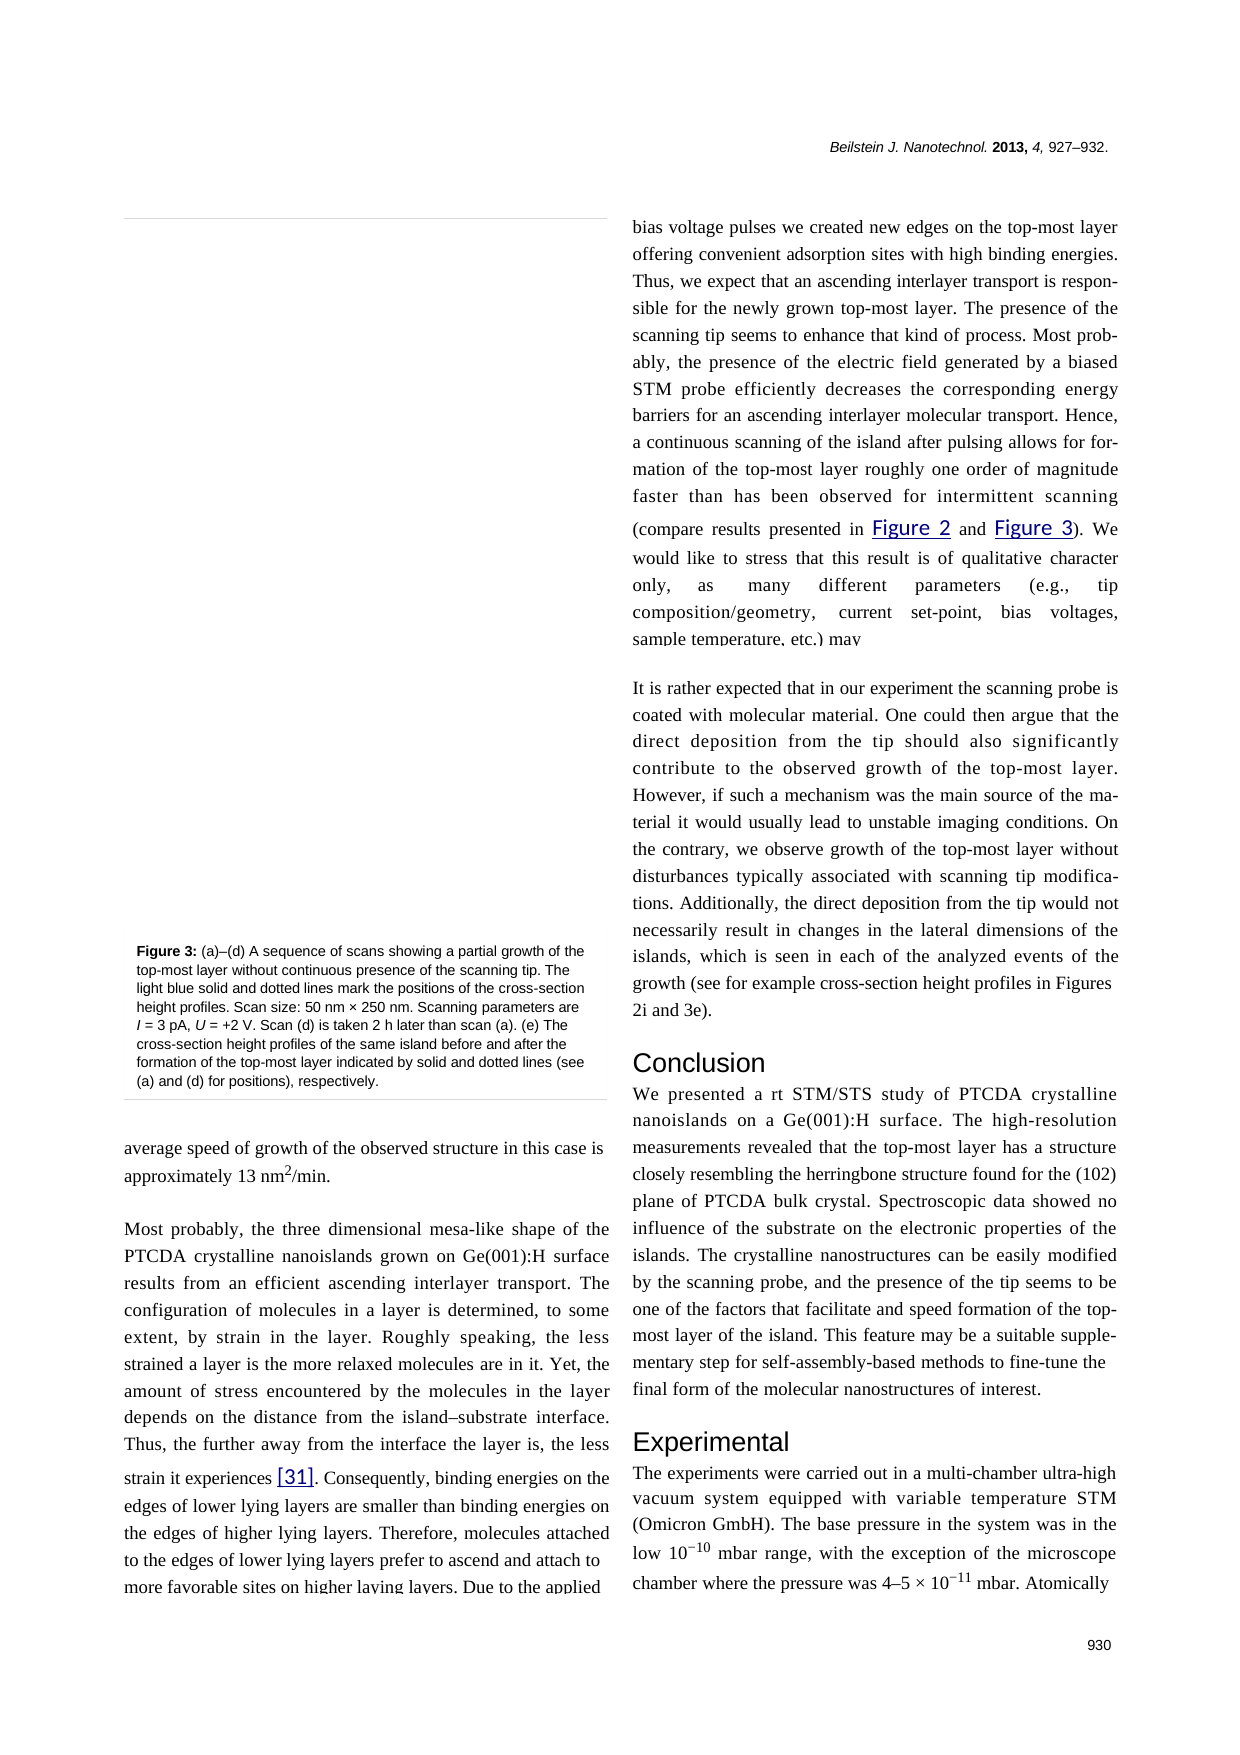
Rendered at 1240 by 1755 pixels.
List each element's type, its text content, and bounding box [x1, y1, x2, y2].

text 2i and 3e). [632, 999, 1120, 1021]
text Experimental [632, 1428, 1118, 1458]
text 930 [1087, 1637, 1113, 1653]
text Conclusion [632, 1049, 1118, 1079]
text Figure 3: (a)–(d) A sequence of scans showing a partial growth of the top-most layer without continuous presence of the scanning tip. The light blue solid and dotted lines mark the positions of the cross-section height profiles. Scan size: 50 nm × 250 nm. Scanning parameters are I = 3 pA, U = +2 V. Scan (d) is taken 2 h later than scan (a). (e) The cross-section height profiles of the same island before and after the formation of the top-most layer indicated by solid and dotted lines (see [136, 943, 589, 1071]
text It is rather expected that in our experiment the scanning probe is coated with molecular material. One could then argue that the direct deposition from the tip should also significantly contribute to the observed growth of the top-most layer. However, if such a mechanism was the main source of the ma- terial it would usually lead to unstable imaging conditions. On the contrary, we observe growth of the top-most layer without disturbances typically associated with scanning tip modifica- tions. Additionally, the direct deposition from the tip would not necessarily result in changes in the lateral dimensions of the islands, which is seen in each of the analyzed events of the growth (see for example cross-section height profiles in Figures [632, 677, 1119, 994]
text Most probably, the three dimensional mesa-like shape of the PTCDA crystalline nanoislands grown on Ge(001):H surface results from an efficient ascending interlayer transport. The configuration of molecules in a layer is determined, to some extent, by strain in the layer. Roughly speaking, the less strained a layer is the more relaxed molecules are in it. Yet, the amount of stress encountered by the molecules in the layer depends on the distance from the island–substrate interface. Thus, the further away from the interface the layer is, the less strain it experiences [31]. Consequently, binding energies on the edges of lower lying layers are smaller than binding energies on the edges of higher lying layers. Therefore, molecules attached to the edges of lower lying layers prefer to ascend and attach to [124, 1218, 610, 1571]
text bias voltage pulses we created new edges on the top-most layer offering convenient adsorption sites with high binding energies. Thus, we expect that an ascending interlayer transport is respon- sible for the newly grown top-most layer. The presence of the scanning tip seems to enhance that kind of process. Most prob- ably, the presence of the electric field generated by a biased STM probe efficiently decreases the corresponding energy barriers for an ascending interlayer molecular transport. Hence, a continuous scanning of the island after pulsing allows for for- mation of the top-most layer roughly one order of magnitude faster than has been observed for intermittent scanning (compare results presented in Figure 2 and Figure 3). We would like to stress that this result is of qualitative character only, as many different parameters (e.g., tip composition/geometry, current set-point, bias voltages, sample temperature, etc.) may [632, 216, 1118, 645]
text more favorable sites on higher laying layers. Due to the applied [124, 1576, 611, 1593]
text (a) and (d) for positions), respectively. [136, 1072, 607, 1089]
text Beilstein J. Nanotechnol. 2013, 4, 927–932. [829, 139, 1113, 156]
text The experiments were carried out in a multi-chamber ultra-high vacuum system equipped with variable temperature STM (Omicron GmbH). The base pressure in the system was in the low 10−10 mbar range, with the exception of the microscope chamber where the pressure was 4–5 × 10−11 mbar. Atomically [632, 1462, 1117, 1593]
text average speed of growth of the observed structure in this case is approximately 13 nm2/min. [124, 1137, 607, 1187]
text final form of the molecular nanostructures of interest. [632, 1378, 1118, 1400]
text We presented a rt STM/STS study of PTCDA crystalline nanoislands on a Ge(001):H surface. The high-resolution measurements revealed that the top-most layer has a structure closely resembling the herringbone structure found for the (102) plane of PTCDA bulk crystal. Spectroscopic data showed no influence of the substrate on the electronic properties of the islands. The crystalline nanostructures can be easily modified by the scanning probe, and the presence of the tip seems to be one of the factors that facilitate and speed formation of the top- most layer of the island. This feature may be a suitable supple- mentary step for self-assembly-based methods to fine-tune the [632, 1082, 1117, 1373]
